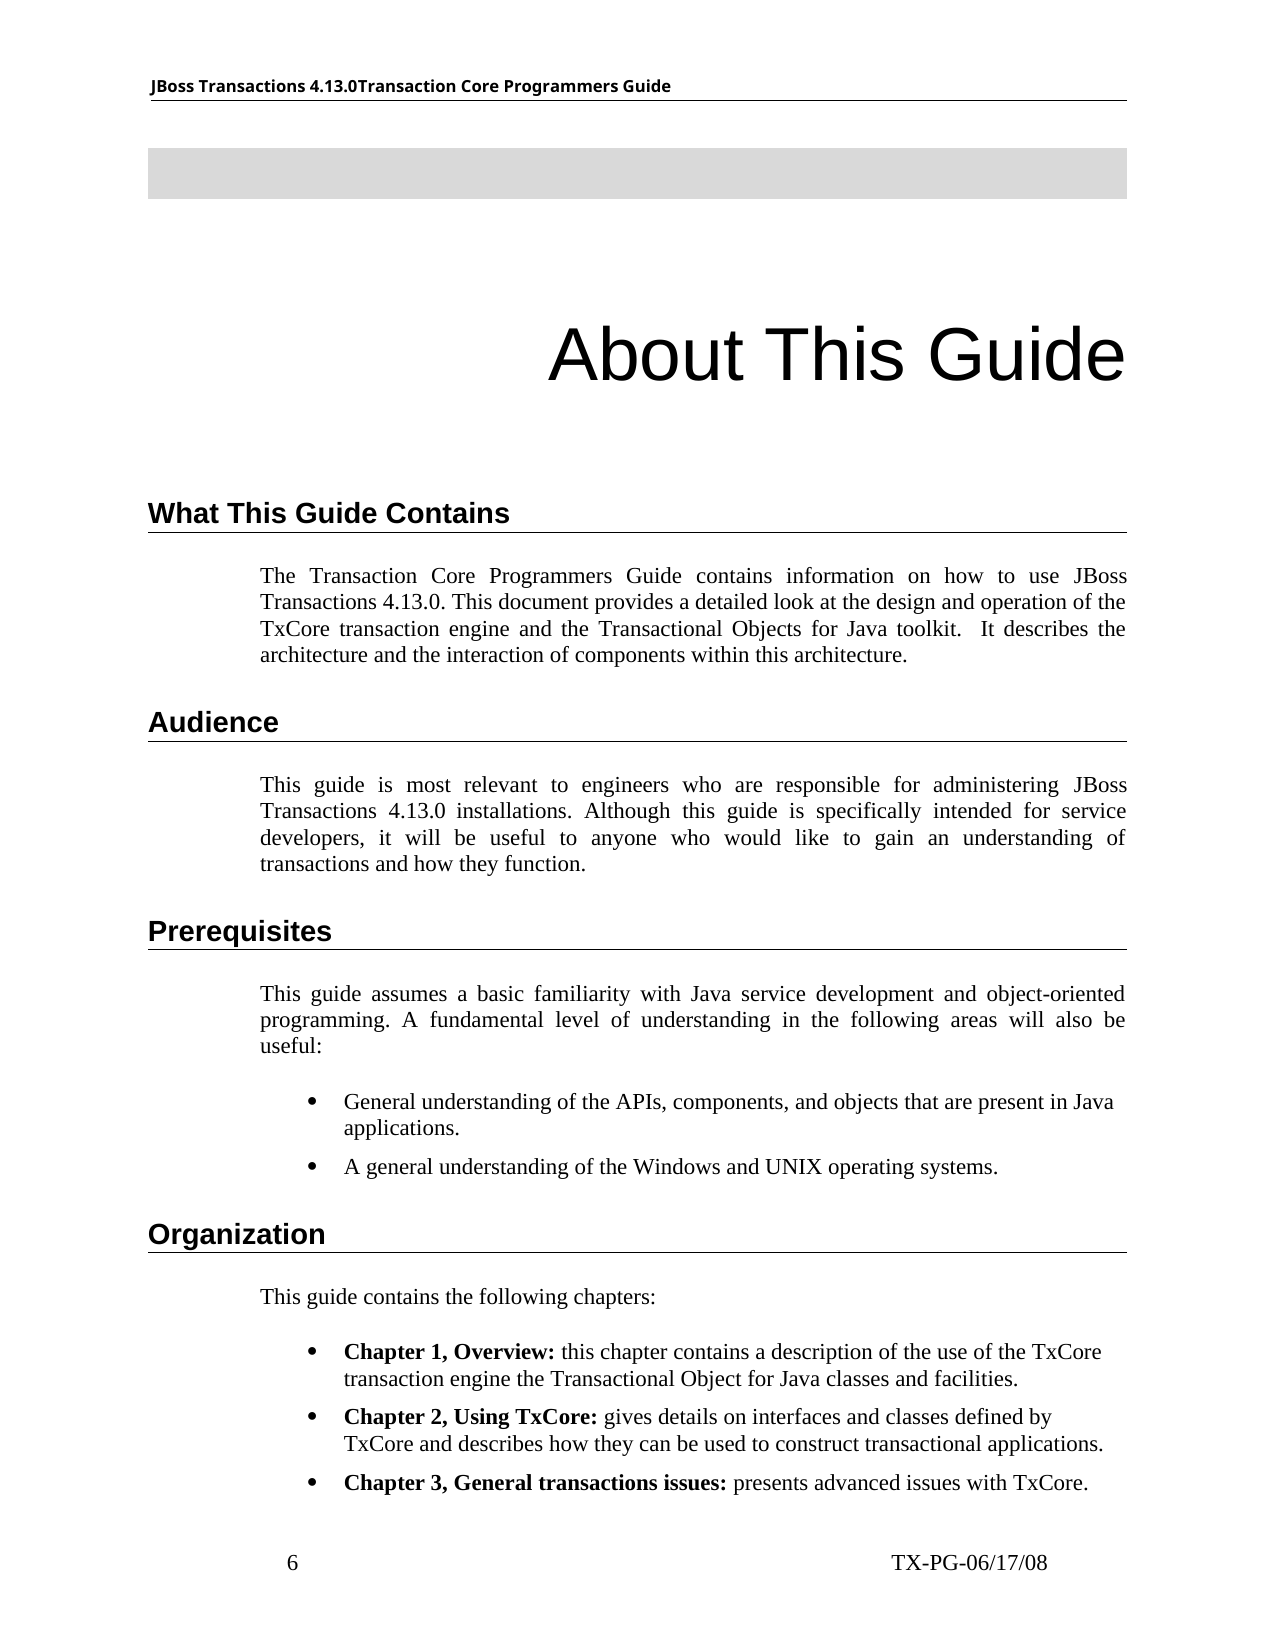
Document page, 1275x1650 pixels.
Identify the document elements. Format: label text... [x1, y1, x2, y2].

text This guide is most relevant to engineers who are responsible for administering JBoss Transactions 4.10.0 installations. Although this guide is specifically intended for service developers, it will be useful to anyone who would like to gain an understanding of transactions and how they function. [260, 771, 1127, 876]
list Chapter 3, General transactions issues: presents advanced issues with TxCore. [308, 1469, 1127, 1495]
title About This Guide [263, 224, 1127, 396]
text The Transaction Core Programmers Guide contains information on how to use JBoss Transactions 4.10.0. This document provides a detailed look at the design and operation of the TxCore transaction engine and the Transactional Objects for Java toolkit. It describes the architecture and the interaction of components within this architecture. [260, 562, 1127, 667]
text This guide assumes a basic familiarity with Java service development and object-oriented programming. A fundamental level of understanding in the following areas will also be useful: [260, 979, 1127, 1059]
subtitle Prerequisites [148, 914, 1127, 949]
list A general understanding of the Windows and UNIX operating systems. [308, 1153, 1127, 1179]
list Chapter 2, Using TxCore: gives details on interfaces and classes defined by TxCore and describes how they can be used to construct transactional applications. [308, 1403, 1127, 1456]
text This guide contains the following chapters: [260, 1283, 1127, 1309]
list Chapter 1, Overview: this chapter contains a description of the use of the TxCore transaction engine the Transactional Object for Java classes and facilities. [308, 1338, 1127, 1391]
list General understanding of the APIs, components, and objects that are present in Java applications. [308, 1088, 1127, 1141]
subtitle Audience [148, 705, 1127, 741]
subtitle What This Guide Contains [148, 496, 1127, 532]
subtitle Organization [148, 1217, 1127, 1252]
